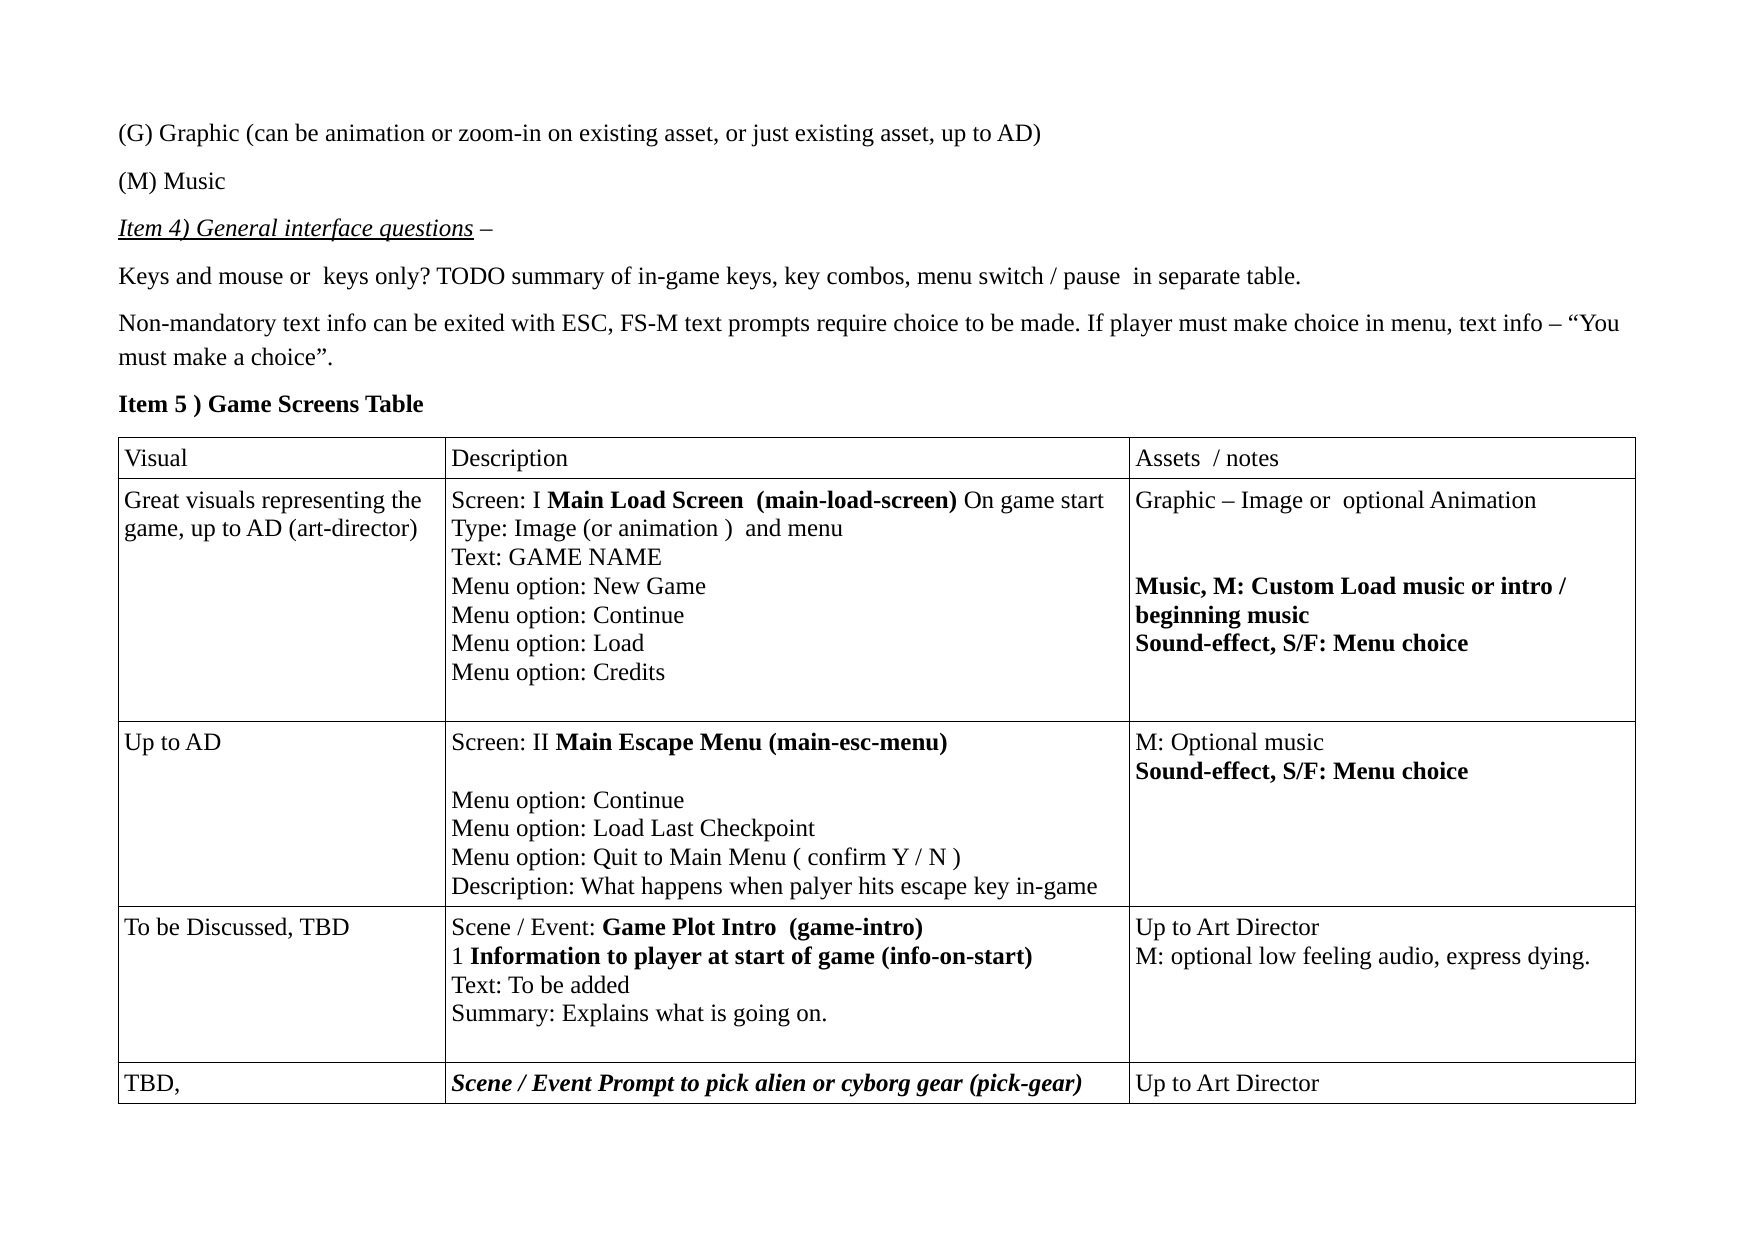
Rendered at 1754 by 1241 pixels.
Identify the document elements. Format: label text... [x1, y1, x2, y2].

table_header Assets / notes [1130, 438, 1635, 478]
table_cell Screen: I Main Load Screen (main-load-screen) On game start Type: Image (or animation ) and menu Text: GAME NAME Menu option: New Game Menu option: Continue Menu option: Load Menu option: Credits [446, 479, 1129, 721]
table_cell Up to Art Director [1130, 1063, 1635, 1103]
table_cell Great visuals representing the game, up to AD (art-director) [119, 479, 445, 721]
table_cell Up to AD [119, 722, 445, 906]
table_cell Screen: II Main Escape Menu (main-esc-menu) Menu option: Continue Menu option: Load Last Checkpoint Menu option: Quit to Main Menu ( confirm Y / N ) Description: What happens when palyer hits escape key in-game [446, 722, 1129, 906]
text (G) Graphic (can be animation or zoom-in on existing asset, or just existing asset, up to AD) [118, 118, 1635, 147]
table_cell TBD, [119, 1063, 445, 1103]
table_header Description [446, 438, 1129, 478]
table_cell Up to Art Director M: optional low feeling audio, express dying. [1130, 907, 1635, 1062]
text Non-mandatory text info can be exited with ESC, FS-M text prompts require choice to be made. If player must make choice in menu, text info – “You must make a choice”. [118, 308, 1635, 370]
table_cell M: Optional music Sound-effect, S/F: Menu choice [1130, 722, 1635, 906]
table_cell Graphic – Image or optional Animation Music, M: Custom Load music or intro / beginning music Sound-effect, S/F: Menu choice [1130, 479, 1635, 721]
text (M) Music [118, 166, 1635, 194]
table_header Visual [119, 438, 445, 478]
table_cell To be Discussed, TBD [119, 907, 445, 1062]
text Item 4) General interface questions – [118, 213, 1635, 242]
text Item 5 ) Game Screens Table [118, 389, 1635, 418]
table_cell Scene / Event: Game Plot Intro (game-intro) 1 Information to player at start of game (info-on-start) Text: To be added Summary: Explains what is going on. [446, 907, 1129, 1062]
text Keys and mouse or keys only? TODO summary of in-game keys, key combos, menu switch / pause in separate table. [118, 261, 1635, 290]
table_cell Scene / Event Prompt to pick alien or cyborg gear (pick-gear) [446, 1063, 1129, 1103]
